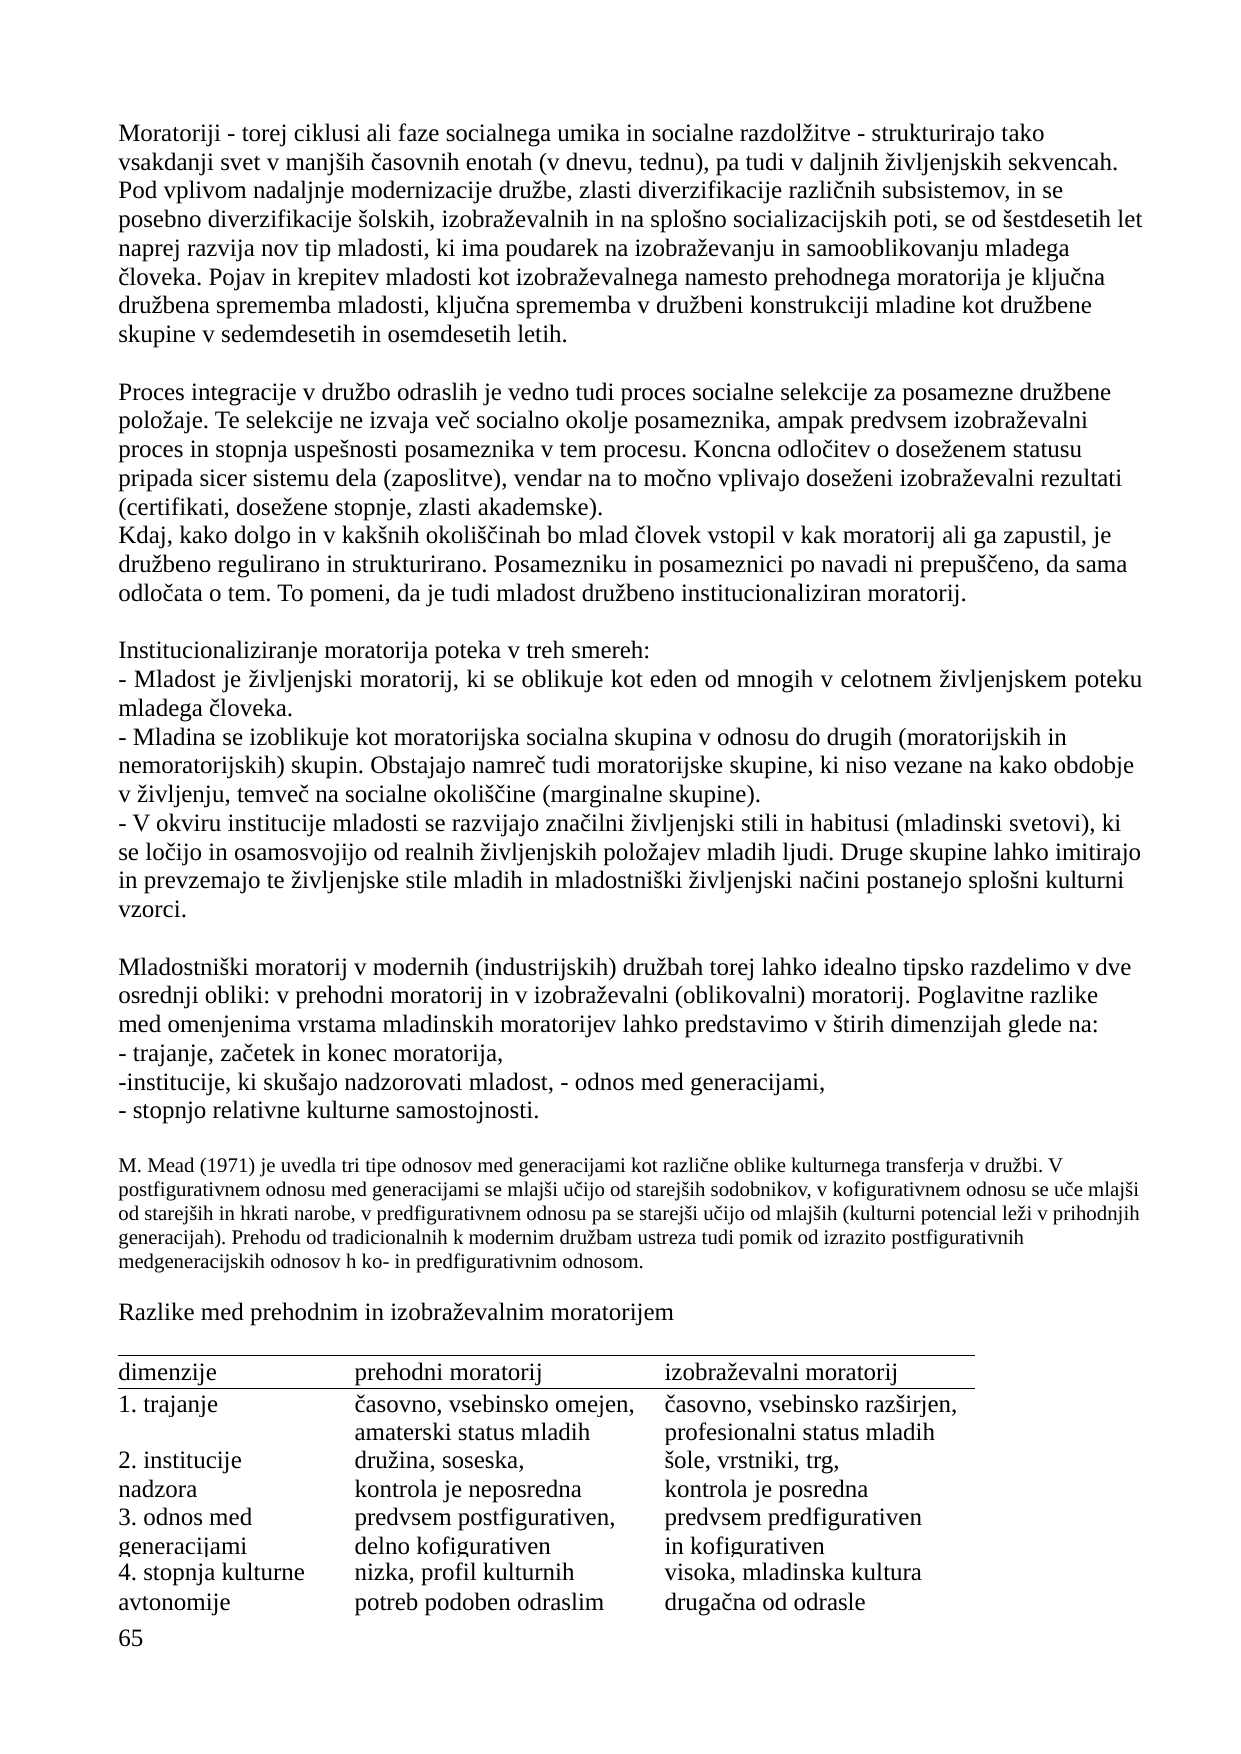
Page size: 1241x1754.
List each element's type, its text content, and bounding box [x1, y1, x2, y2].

text - Mladina se izoblikuje kot moratorijska socialna skupina v odnosu do drugih (moratorijskih in nemoratorijskih) skupin. Obstajajo namreč tudi moratorijske skupine, ki niso vezane na kako obdobje v življenju, temveč na socialne okoliščine (marginalne skupine). [118, 722, 1144, 808]
text M. Mead (1971) je uvedla tri tipe odnosov med generacijami kot različne oblike kulturnega transferja v družbi. V postfigurativnem odnosu med generacijami se mlajši učijo od starejših sodobnikov, v kofigurativnem odnosu se uče mlajši od starejših in hkrati narobe, v predfigurativnem odnosu pa se starejši učijo od mlajših (kulturni potencial leži v prihodnjih generacijah). Prehodu od tradicionalnih k modernim družbam ustreza tudi pomik od izrazito postfigurativnih medgeneracijskih odnosov h ko- in predfigurativnim odnosom. [118, 1153, 1144, 1273]
table_cell šole, vrstniki, trg, [664, 1445, 974, 1474]
table_cell kontrola je neposredna [354, 1475, 664, 1502]
table_cell 3. odnos med [118, 1503, 354, 1531]
table_cell nadzora [118, 1475, 354, 1502]
table_cell profesionalni status mladih [664, 1417, 974, 1444]
text Mladostniški moratorij v modernih (industrijskih) družbah torej lahko idealno tipsko razdelimo v dve osrednji obliki: v prehodni moratorij in v izobraževalni (oblikovalni) moratorij. Poglavitne razlike med omenjenima vrstama mladinskih moratorijev lahko predstavimo v štirih dimenzijah glede na: [118, 952, 1144, 1038]
table_cell delno kofigurativen [354, 1531, 664, 1557]
table_cell 1. trajanje [118, 1389, 354, 1417]
table_cell in kofigurativen [664, 1531, 974, 1557]
text - trajanje, začetek in konec moratorija, [118, 1038, 1144, 1067]
table_cell predvsem predfigurativen [664, 1503, 974, 1531]
table_header dimenzije [118, 1356, 354, 1387]
table_cell amaterski status mladih [354, 1417, 664, 1444]
table_cell predvsem postfigurativen, [354, 1503, 664, 1531]
table_cell kontrola je posredna [664, 1475, 974, 1502]
table_cell 2. institucije [118, 1445, 354, 1474]
text Moratoriji - torej ciklusi ali faze socialnega umika in socialne razdolžitve - strukturirajo tako vsakdanji svet v manjših časovnih enotah (v dnevu, tednu), pa tudi v daljnih življenjskih sekvencah. [118, 118, 1144, 176]
table_header izobraževalni moratorij [664, 1356, 974, 1387]
table_cell avtonomije [118, 1586, 354, 1616]
table_cell generacijami [118, 1531, 354, 1557]
text - Mladost je življenjski moratorij, ki se oblikuje kot eden od mnogih v celotnem življenjskem poteku mladega človeka. [118, 664, 1144, 722]
table_cell nizka, profil kulturnih [354, 1557, 664, 1586]
text Razlike med prehodnim in izobraževalnim moratorijem [118, 1297, 1144, 1326]
text Proces integracije v družbo odraslih je vedno tudi proces socialne selekcije za posamezne družbene položaje. Te selekcije ne izvaja več socialno okolje posameznika, ampak predvsem izobraževalni proces in stopnja uspešnosti posameznika v tem procesu. Koncna odločitev o doseženem statusu pripada sicer sistemu dela (zaposlitve), vendar na to močno vplivajo doseženi izobraževalni rezultati (certifikati, dosežene stopnje, zlasti akademske). [118, 377, 1144, 521]
table_cell 4. stopnja kulturne [118, 1557, 354, 1586]
text - V okviru institucije mladosti se razvijajo značilni življenjski stili in habitusi (mladinski svetovi), ki se ločijo in osamosvojijo od realnih življenjskih položajev mladih ljudi. Druge skupine lahko imitirajo in prevzemajo te življenjske stile mladih in mladostniški življenjski načini postanejo splošni kulturni vzorci. [118, 808, 1144, 923]
table_cell časovno, vsebinsko omejen, [354, 1389, 664, 1417]
text -institucije, ki skušajo nadzorovati mladost, - odnos med generacijami, [118, 1067, 1134, 1096]
text Pod vplivom nadaljnje modernizacije družbe, zlasti diverzifikacije različnih subsistemov, in se posebno diverzifikacije šolskih, izobraževalnih in na splošno socializacijskih poti, se od šestdesetih let naprej razvija nov tip mladosti, ki ima poudarek na izobraževanju in samooblikovanju mladega človeka. Pojav in krepitev mladosti kot izobraževalnega namesto prehodnega moratorija je ključna družbena sprememba mladosti, ključna sprememba v družbeni konstrukciji mladine kot družbene skupine v sedemdesetih in osemdesetih letih. [118, 176, 1144, 348]
table_cell družina, soseska, [354, 1445, 664, 1474]
table_cell časovno, vsebinsko razširjen, [664, 1389, 974, 1417]
text - stopnjo relativne kulturne samostojnosti. [118, 1096, 1144, 1124]
text Institucionaliziranje moratorija poteka v treh smereh: [118, 636, 1144, 664]
table_cell visoka, mladinska kultura [664, 1557, 974, 1586]
table_cell drugačna od odrasle [664, 1586, 974, 1616]
table_cell [118, 1417, 354, 1444]
text Kdaj, kako dolgo in v kakšnih okoliščinah bo mlad človek vstopil v kak moratorij ali ga zapustil, je družbeno regulirano in strukturirano. Posamezniku in posameznici po navadi ni prepuščeno, da sama odločata o tem. To pomeni, da je tudi mladost družbeno institucionaliziran moratorij. [118, 521, 1144, 607]
table_header prehodni moratorij [354, 1356, 664, 1387]
table_cell potreb podoben odraslim [354, 1586, 664, 1616]
